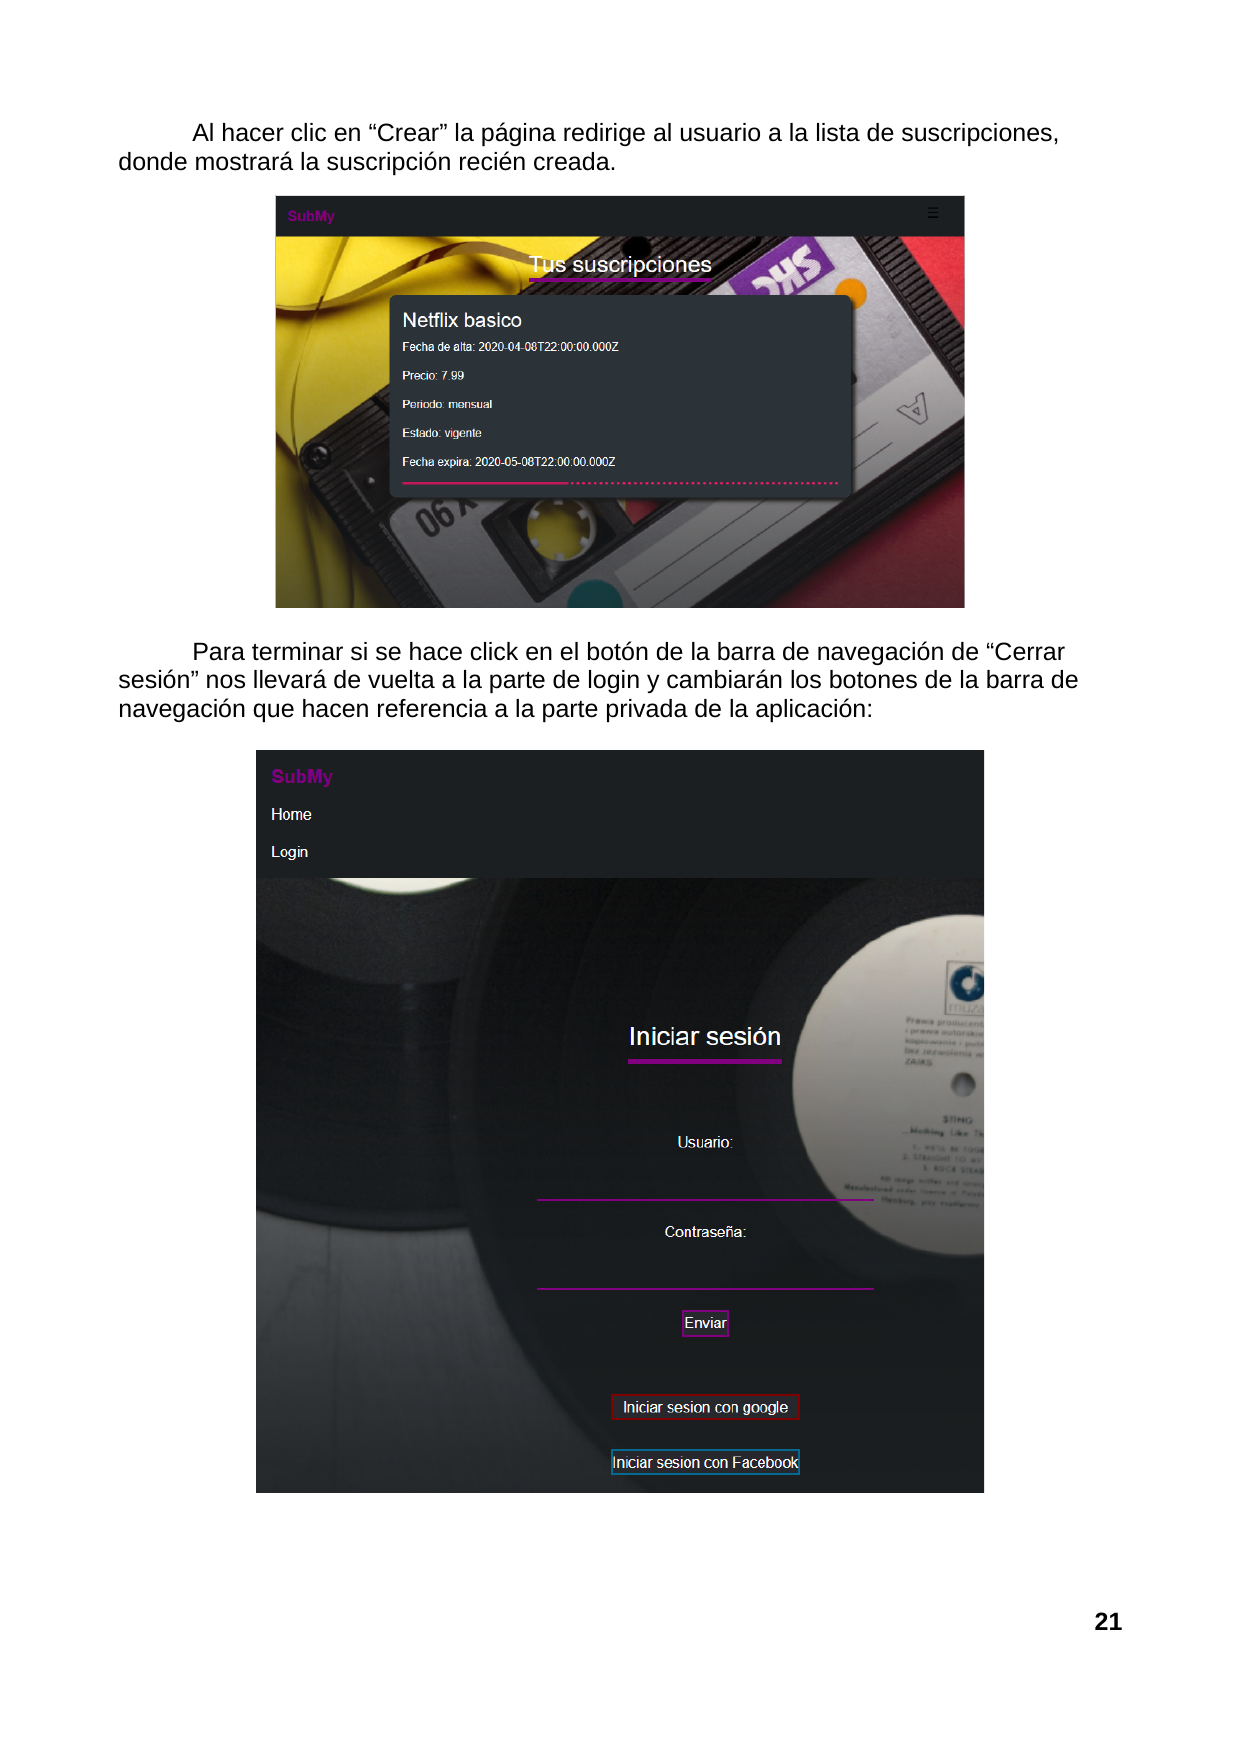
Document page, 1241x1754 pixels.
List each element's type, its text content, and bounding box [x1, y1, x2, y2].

text Al hacer clic en “Crear” la página redirige al usuario a la lista de suscripciones, donde mostrará la suscripción recién creada. [118, 118, 1122, 176]
text Para terminar si se hace click en el botón de la barra de navegación de “Cerrar sesión” nos llevará de vuelta a la parte de login y cambiarán los botones de la barra de navegación que hacen referencia a la parte privada de la aplicación: [118, 636, 1122, 723]
picture [275, 195, 965, 608]
picture [256, 750, 985, 1493]
